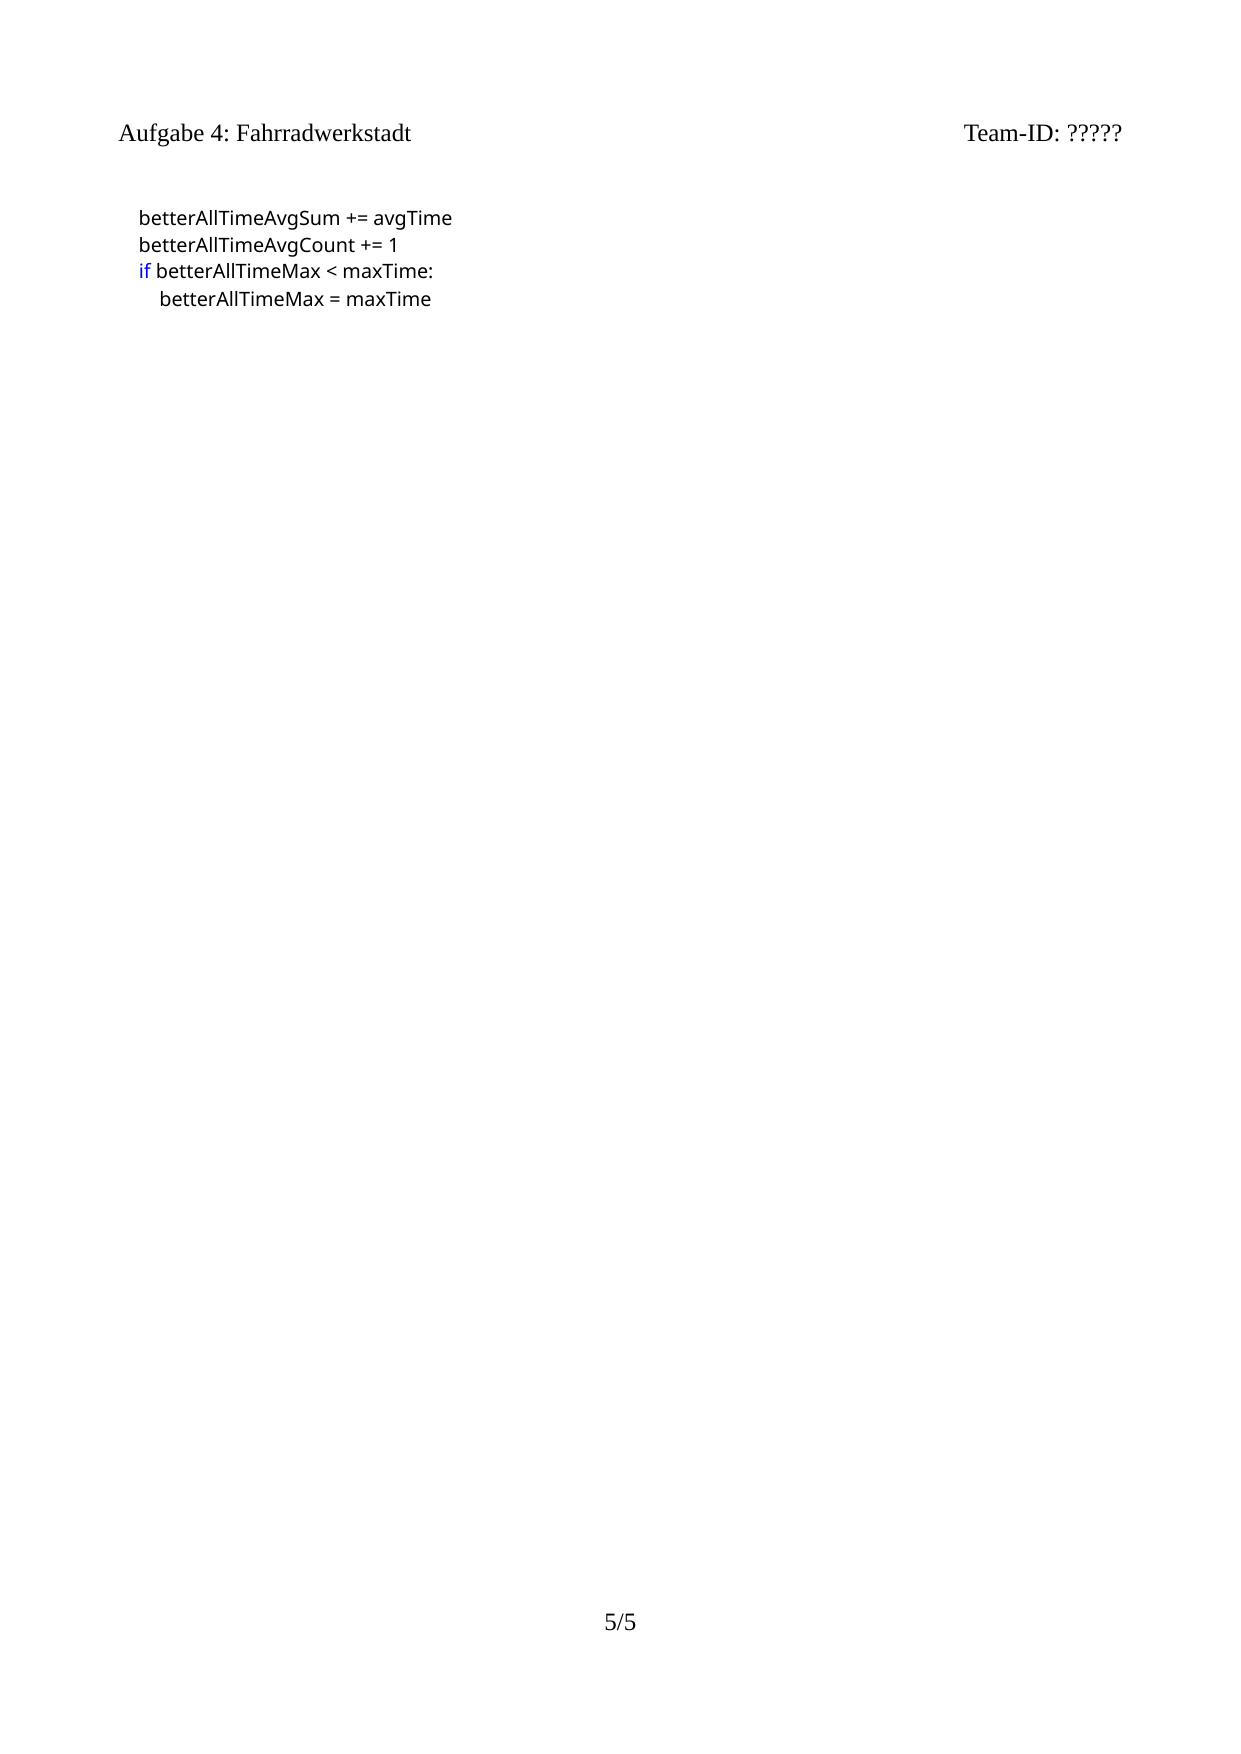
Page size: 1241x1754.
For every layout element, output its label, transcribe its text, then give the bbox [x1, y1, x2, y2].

text betterAllTimeAvgSum += avgTime [118, 204, 1122, 231]
text betterAllTimeAvgCount += 1 [118, 231, 1122, 258]
text if betterAllTimeMax < maxTime: [118, 258, 1122, 285]
text betterAllTimeMax = maxTime [118, 285, 1122, 312]
